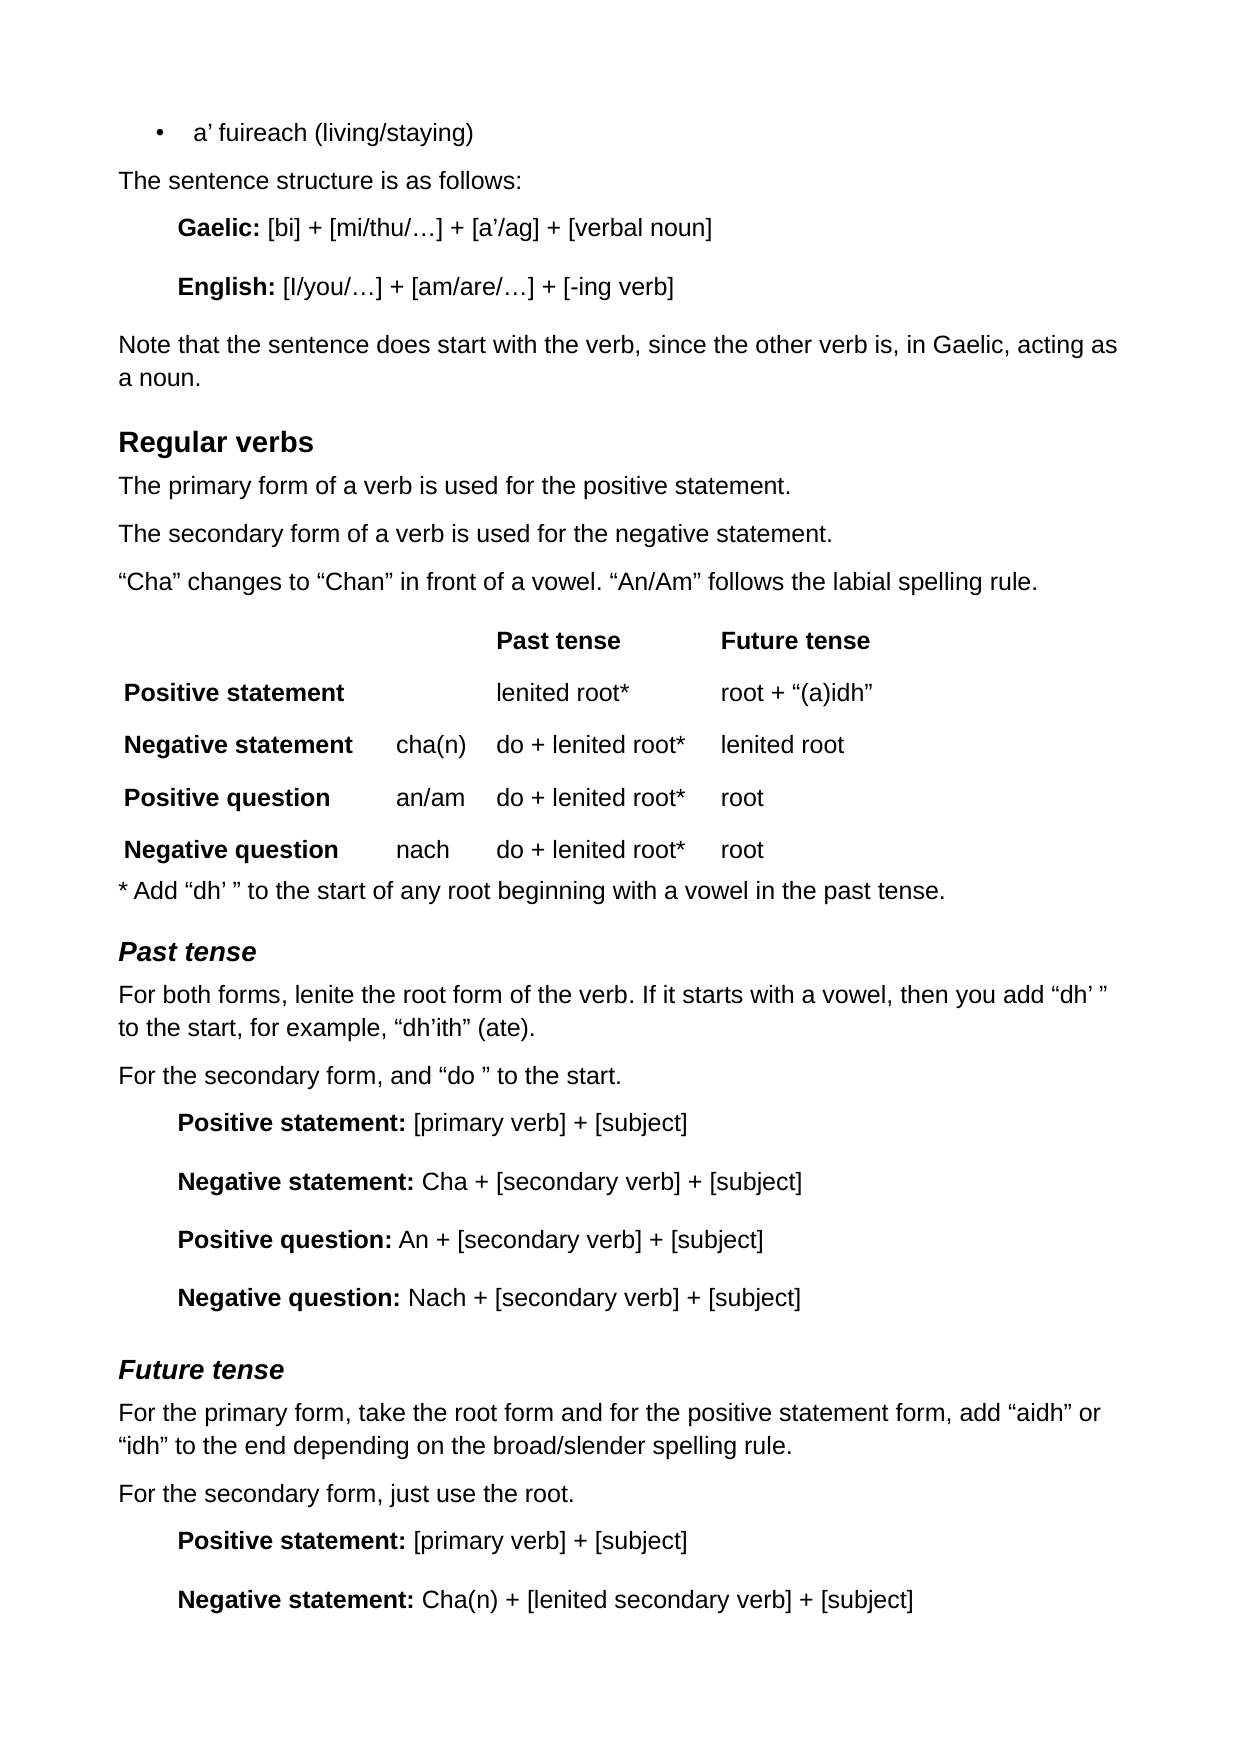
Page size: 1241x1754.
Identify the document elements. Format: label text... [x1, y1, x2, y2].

subtitle Regular verbs [118, 425, 1122, 459]
table_cell an/am [384, 771, 484, 823]
text The sentence structure is as follows: [118, 166, 1122, 194]
table_cell do + lenited root* [484, 719, 709, 771]
table_cell do + lenited root* [484, 823, 709, 876]
subtitle Future tense [118, 1354, 1122, 1386]
table_header Future tense [709, 614, 945, 666]
text For the primary form, take the root form and for the positive statement form, add “aidh” or “idh” to the end depending on the broad/slender spelling rule. [118, 1398, 1122, 1460]
table_cell root [709, 771, 945, 823]
text * Add “dh’ ” to the start of any root beginning with a vowel in the past tense. [118, 876, 1122, 904]
text Positive statement: [primary verb] + [subject] [177, 1526, 1063, 1555]
text For the secondary form, just use the root. [118, 1479, 1122, 1507]
table_cell Positive question [112, 771, 384, 823]
table_header Past tense [484, 614, 709, 666]
table_cell Negative statement [112, 719, 384, 771]
text The primary form of a verb is used for the positive statement. [118, 471, 1122, 500]
table_cell Negative question [112, 823, 384, 876]
text Positive statement: [primary verb] + [subject] [177, 1108, 1063, 1137]
table_cell do + lenited root* [484, 771, 709, 823]
table_cell [384, 666, 484, 719]
table_cell Positive statement [112, 666, 384, 719]
text For the secondary form, and “do ” to the start. [118, 1061, 1122, 1089]
table_cell root + “(a)idh” [709, 666, 945, 719]
text Gaelic: [bi] + [mi/thu/…] + [a’/ag] + [verbal noun] [177, 213, 1063, 242]
text “Cha” changes to “Chan” in front of a vowel. “An/Am” follows the labial spelling rule. [118, 567, 1122, 595]
table_cell root [709, 823, 945, 876]
text For both forms, lenite the root form of the verb. If it starts with a vowel, then you add “dh’ ” to the start, for example, “dh’ith” (ate). [118, 980, 1122, 1042]
table_cell lenited root* [484, 666, 709, 719]
text The secondary form of a verb is used for the negative statement. [118, 519, 1122, 548]
table_cell lenited root [709, 719, 945, 771]
text Positive question: An + [secondary verb] + [subject] [177, 1225, 1063, 1253]
subtitle Past tense [118, 936, 1122, 968]
text Negative question: Nach + [secondary verb] + [subject] [177, 1283, 1063, 1312]
table_header [384, 614, 484, 666]
table_header [112, 614, 384, 666]
text English: [I/you/…] + [am/are/…] + [-ing verb] [177, 272, 1063, 300]
text Note that the sentence does start with the verb, since the other verb is, in Gaelic, acting as a noun. [118, 330, 1122, 392]
table_cell nach [384, 823, 484, 876]
list a’ fuireach (living/staying) [156, 118, 1122, 147]
text Negative statement: Cha + [secondary verb] + [subject] [177, 1167, 1063, 1195]
text Negative statement: Cha(n) + [lenited secondary verb] + [subject] [177, 1584, 1063, 1613]
table_cell cha(n) [384, 719, 484, 771]
